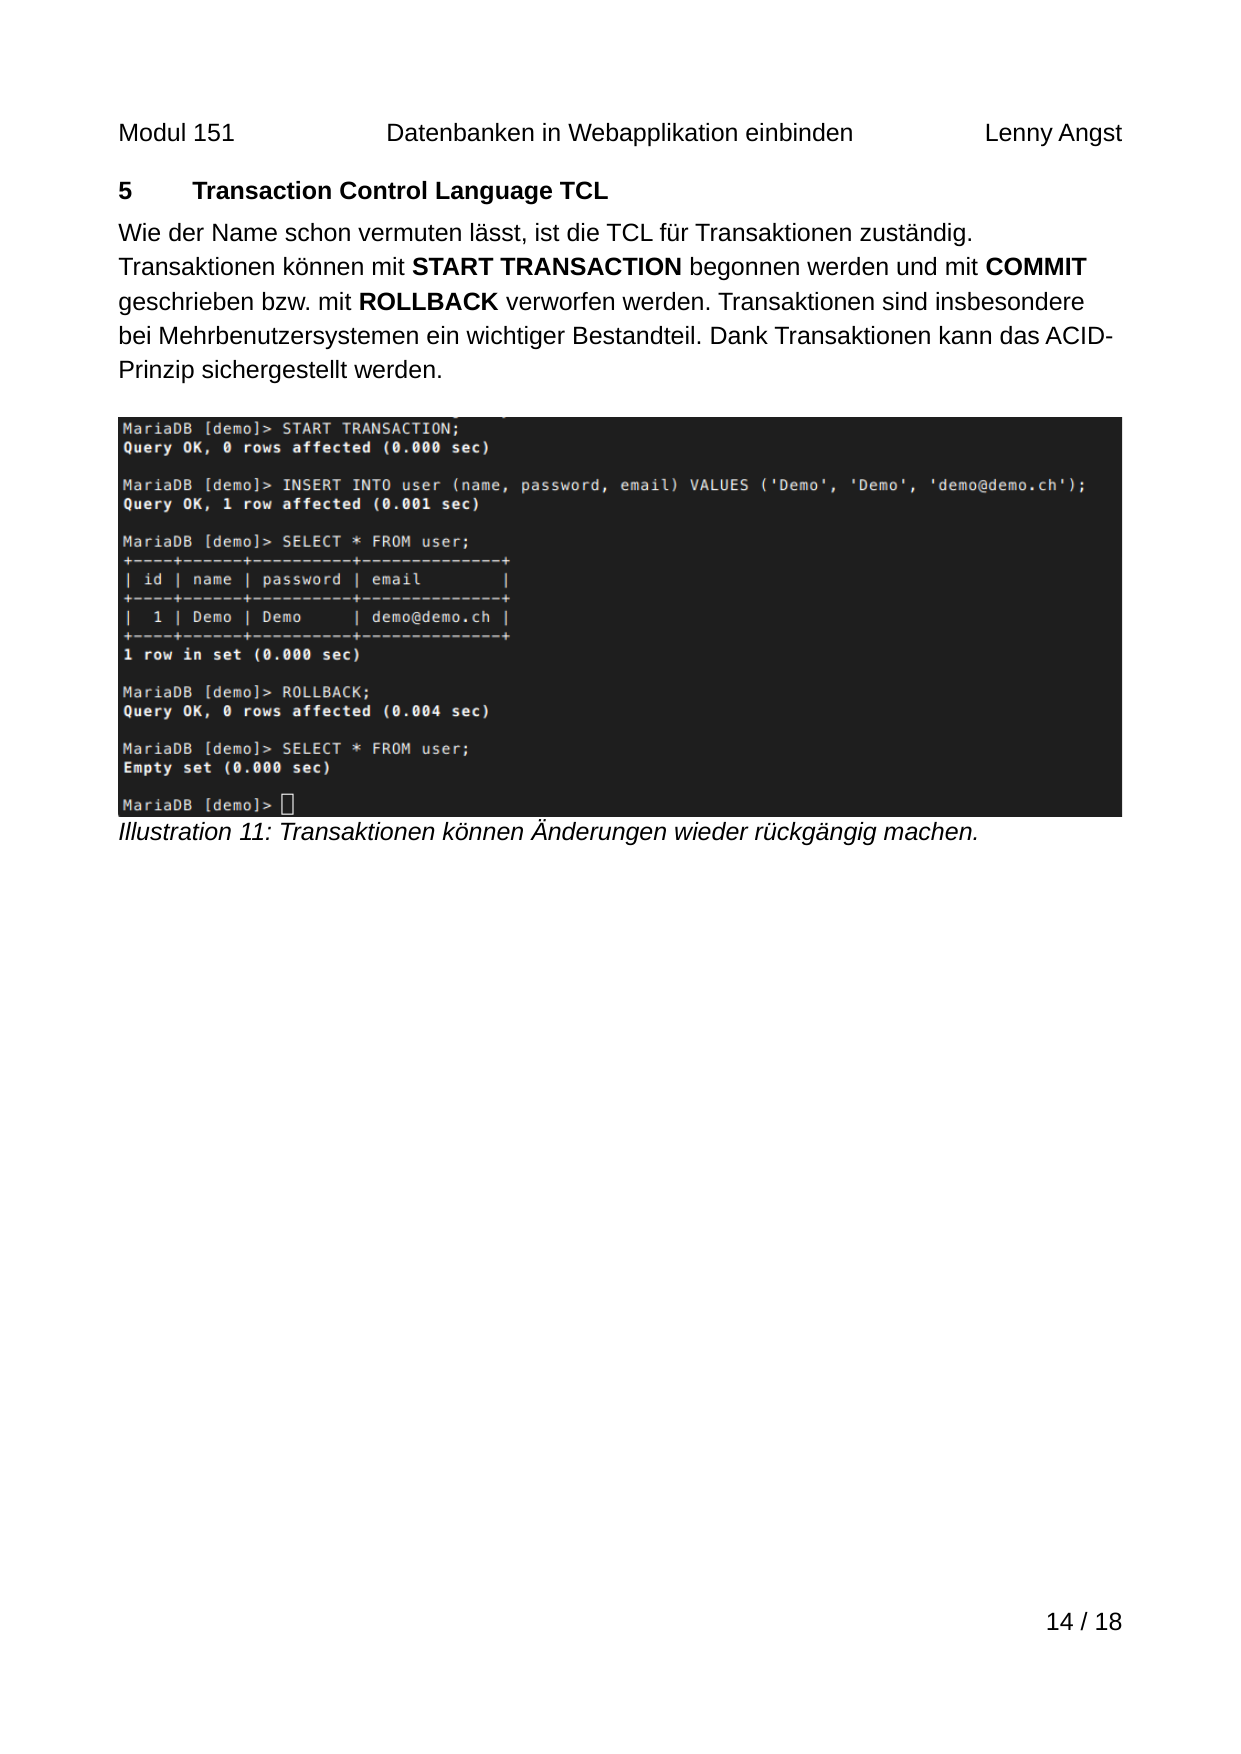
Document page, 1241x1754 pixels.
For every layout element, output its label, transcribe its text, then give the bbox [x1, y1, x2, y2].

picture [118, 417, 1123, 817]
text Wie der Name schon vermuten lässt, ist die TCL für Transaktionen zuständig. Transaktionen können mit START TRANSACTION begonnen werden und mit COMMIT geschrieben bzw. mit ROLLBACK verworfen werden. Transaktionen sind insbesondere bei Mehrbenutzersystemen ein wichtiger Bestandteil. Dank Transaktionen kann das ACID-Prinzip sichergestellt werden. [118, 218, 1122, 384]
subtitle Transaction Control Language TCL [118, 176, 1122, 205]
text Illustration 11: Transaktionen können Änderungen wieder rückgängig machen. [118, 817, 1122, 845]
